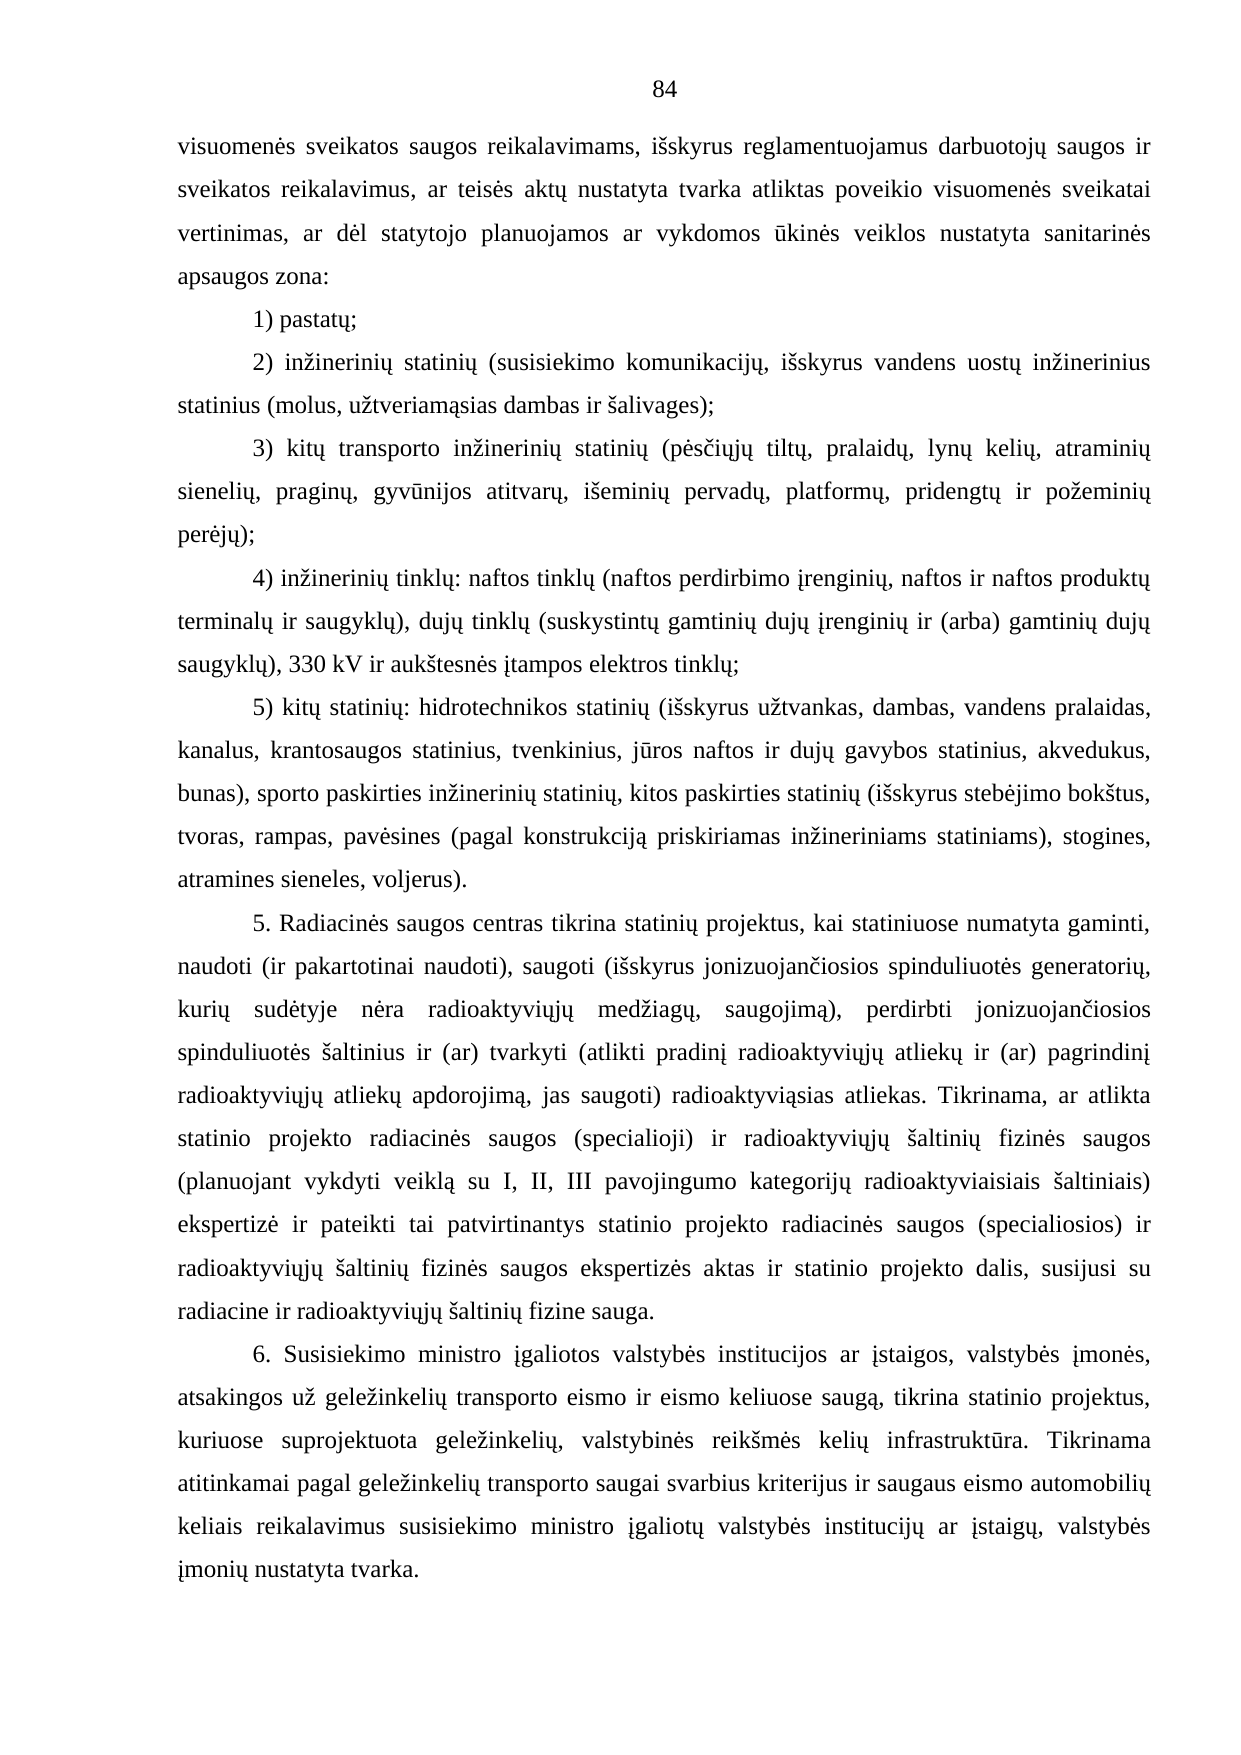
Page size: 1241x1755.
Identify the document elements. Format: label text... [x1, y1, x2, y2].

text 4) inžinerinių tinklų: naftos tinklų (naftos perdirbimo įrenginių, naftos ir naftos produktų terminalų ir saugyklų), dujų tinklų (suskystintų gamtinių dujų įrenginių ir (arba) gamtinių dujų saugyklų), 330 kV ir aukštesnės įtampos elektros tinklų; [177, 563, 1152, 678]
text 3) kitų transporto inžinerinių statinių (pėsčiųjų tiltų, pralaidų, lynų kelių, atraminių sienelių, praginų, gyvūnijos atitvarų, išeminių pervadų, platformų, pridengtų ir požeminių perėjų); [177, 433, 1152, 548]
text 5) kitų statinių: hidrotechnikos statinių (išskyrus užtvankas, dambas, vandens pralaidas, kanalus, krantosaugos statinius, tvenkinius, jūros naftos ir dujų gavybos statinius, akvedukus, bunas), sporto paskirties inžinerinių statinių, kitos paskirties statinių (išskyrus stebėjimo bokštus, tvoras, rampas, pavėsines (pagal konstrukciją priskiriamas inžineriniams statiniams), stogines, atramines sieneles, voljerus). [177, 692, 1152, 893]
text 5. Radiacinės saugos centras tikrina statinių projektus, kai statiniuose numatyta gaminti, naudoti (ir pakartotinai naudoti), saugoti (išskyrus jonizuojančiosios spinduliuotės generatorių, kurių sudėtyje nėra radioaktyviųjų medžiagų, saugojimą), perdirbti jonizuojančiosios spinduliuotės šaltinius ir (ar) tvarkyti (atlikti pradinį radioaktyviųjų atliekų ir (ar) pagrindinį radioaktyviųjų atliekų apdorojimą, jas saugoti) radioaktyviąsias atliekas. Tikrinama, ar atlikta statinio projekto radiacinės saugos (specialioji) ir radioaktyviųjų šaltinių fizinės saugos (planuojant vykdyti veiklą su I, II, III pavojingumo kategorijų radioaktyviaisiais šaltiniais) ekspertizė ir pateikti tai patvirtinantys statinio projekto radiacinės saugos (specialiosios) ir radioaktyviųjų šaltinių fizinės saugos ekspertizės aktas ir statinio projekto dalis, susijusi su radiacine ir radioaktyviųjų šaltinių fizine sauga. [177, 908, 1152, 1324]
text visuomenės sveikatos saugos reikalavimams, išskyrus reglamentuojamus darbuotojų saugos ir sveikatos reikalavimus, ar teisės aktų nustatyta tvarka atliktas poveikio visuomenės sveikatai vertinimas, ar dėl statytojo planuojamos ar vykdomos ūkinės veiklos nustatyta sanitarinės apsaugos zona: [177, 131, 1152, 289]
text 1) pastatų; [177, 304, 1152, 333]
text 2) inžinerinių statinių (susisiekimo komunikacijų, išskyrus vandens uostų inžinerinius statinius (molus, užtveriamąsias dambas ir šalivages); [177, 347, 1152, 419]
text 6. Susisiekimo ministro įgaliotos valstybės institucijos ar įstaigos, valstybės įmonės, atsakingos už geležinkelių transporto eismo ir eismo keliuose saugą, tikrina statinio projektus, kuriuose suprojektuota geležinkelių, valstybinės reikšmės kelių infrastruktūra. Tikrinama atitinkamai pagal geležinkelių transporto saugai svarbius kriterijus ir saugaus eismo automobilių keliais reikalavimus susisiekimo ministro įgaliotų valstybės institucijų ar įstaigų, valstybės įmonių nustatyta tvarka. [177, 1339, 1152, 1583]
